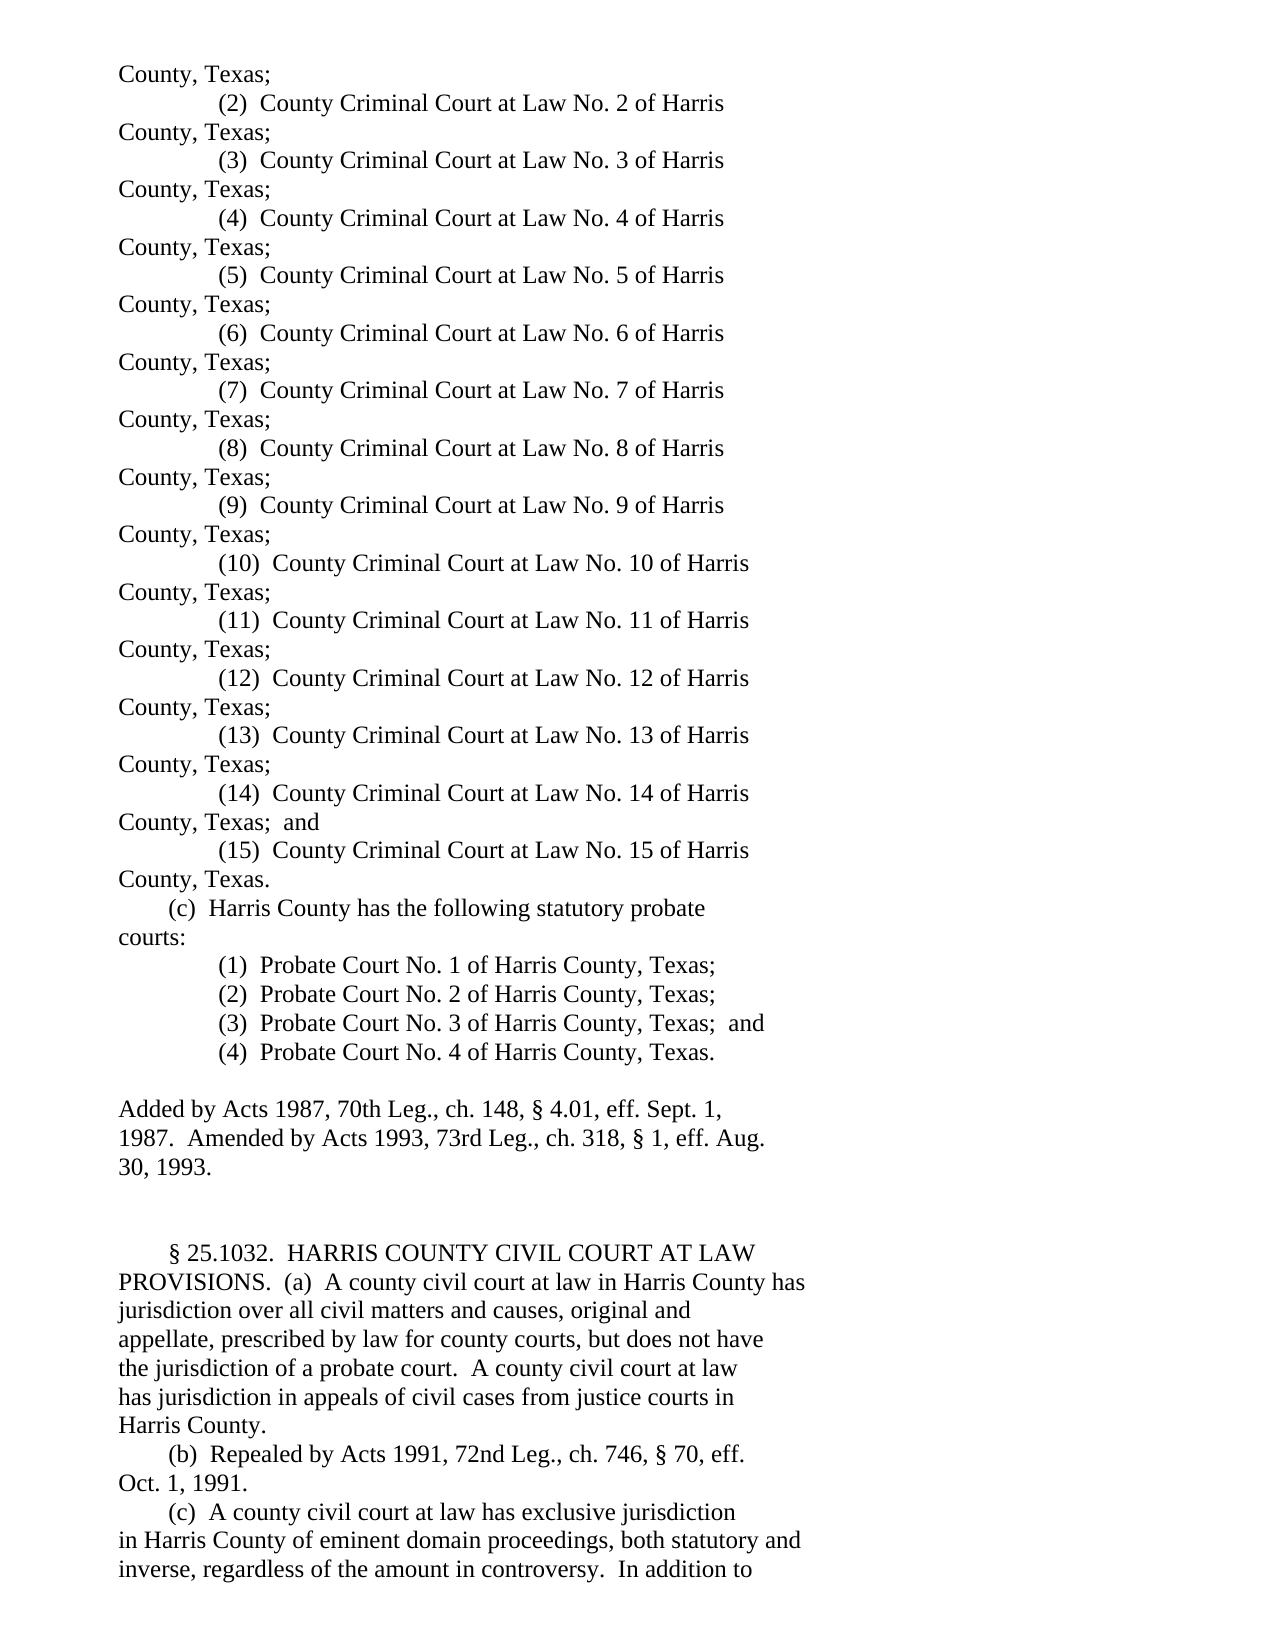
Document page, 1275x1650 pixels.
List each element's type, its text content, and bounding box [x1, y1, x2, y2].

text (7) County Criminal Court at Law No. 7 of Harris [118, 375, 1216, 404]
text in Harris County of eminent domain proceedings, both statutory and [118, 1525, 1216, 1554]
text (2) Probate Court No. 2 of Harris County, Texas; [118, 979, 1216, 1008]
text County, Texas; [118, 577, 1216, 605]
text (13) County Criminal Court at Law No. 13 of Harris [118, 720, 1216, 749]
text (14) County Criminal Court at Law No. 14 of Harris [118, 778, 1216, 807]
text Harris County. [118, 1410, 1216, 1439]
text County, Texas; [118, 404, 1216, 433]
text (9) County Criminal Court at Law No. 9 of Harris [118, 490, 1216, 519]
text has jurisdiction in appeals of civil cases from justice courts in [118, 1382, 1216, 1410]
text County, Texas; [118, 519, 1216, 548]
text § 25.1032. HARRIS COUNTY CIVIL COURT AT LAW [118, 1238, 1216, 1267]
text (15) County Criminal Court at Law No. 15 of Harris [118, 835, 1216, 864]
text County, Texas; [118, 634, 1216, 663]
text Oct. 1, 1991. [118, 1468, 1216, 1497]
text County, Texas; [118, 232, 1216, 260]
text County, Texas. [118, 864, 1216, 893]
text (10) County Criminal Court at Law No. 10 of Harris [118, 548, 1216, 577]
text PROVISIONS. (a) A county civil court at law in Harris County has [118, 1267, 1216, 1295]
text County, Texas; [118, 289, 1216, 318]
text County, Texas; and [118, 807, 1216, 835]
text County, Texas; [118, 749, 1216, 778]
text (5) County Criminal Court at Law No. 5 of Harris [118, 260, 1216, 289]
text (c) Harris County has the following statutory probate [118, 893, 1216, 922]
text Added by Acts 1987, 70th Leg., ch. 148, § 4.01, eff. Sept. 1, [118, 1094, 1216, 1123]
text 30, 1993. [118, 1152, 1216, 1180]
text (8) County Criminal Court at Law No. 8 of Harris [118, 433, 1216, 462]
text County, Texas; [118, 462, 1216, 490]
text (3) Probate Court No. 3 of Harris County, Texas; and [118, 1008, 1216, 1037]
text jurisdiction over all civil matters and causes, original and [118, 1295, 1216, 1324]
text County, Texas; [118, 59, 1216, 88]
text (3) County Criminal Court at Law No. 3 of Harris [118, 145, 1216, 174]
text appellate, prescribed by law for county courts, but does not have [118, 1324, 1216, 1353]
text (11) County Criminal Court at Law No. 11 of Harris [118, 605, 1216, 634]
text (b) Repealed by Acts 1991, 72nd Leg., ch. 746, § 70, eff. [118, 1439, 1216, 1468]
text County, Texas; [118, 174, 1216, 203]
text (4) County Criminal Court at Law No. 4 of Harris [118, 203, 1216, 232]
text the jurisdiction of a probate court. A county civil court at law [118, 1353, 1216, 1382]
text (6) County Criminal Court at Law No. 6 of Harris [118, 318, 1216, 347]
text (4) Probate Court No. 4 of Harris County, Texas. [118, 1037, 1216, 1065]
text County, Texas; [118, 347, 1216, 375]
text (1) Probate Court No. 1 of Harris County, Texas; [118, 950, 1216, 979]
text County, Texas; [118, 692, 1216, 720]
text County, Texas; [118, 117, 1216, 145]
text (c) A county civil court at law has exclusive jurisdiction [118, 1497, 1216, 1525]
text 1987. Amended by Acts 1993, 73rd Leg., ch. 318, § 1, eff. Aug. [118, 1123, 1216, 1152]
text inverse, regardless of the amount in controversy. In addition to [118, 1554, 1216, 1583]
text (12) County Criminal Court at Law No. 12 of Harris [118, 663, 1216, 692]
text (2) County Criminal Court at Law No. 2 of Harris [118, 88, 1216, 117]
text courts: [118, 922, 1216, 950]
